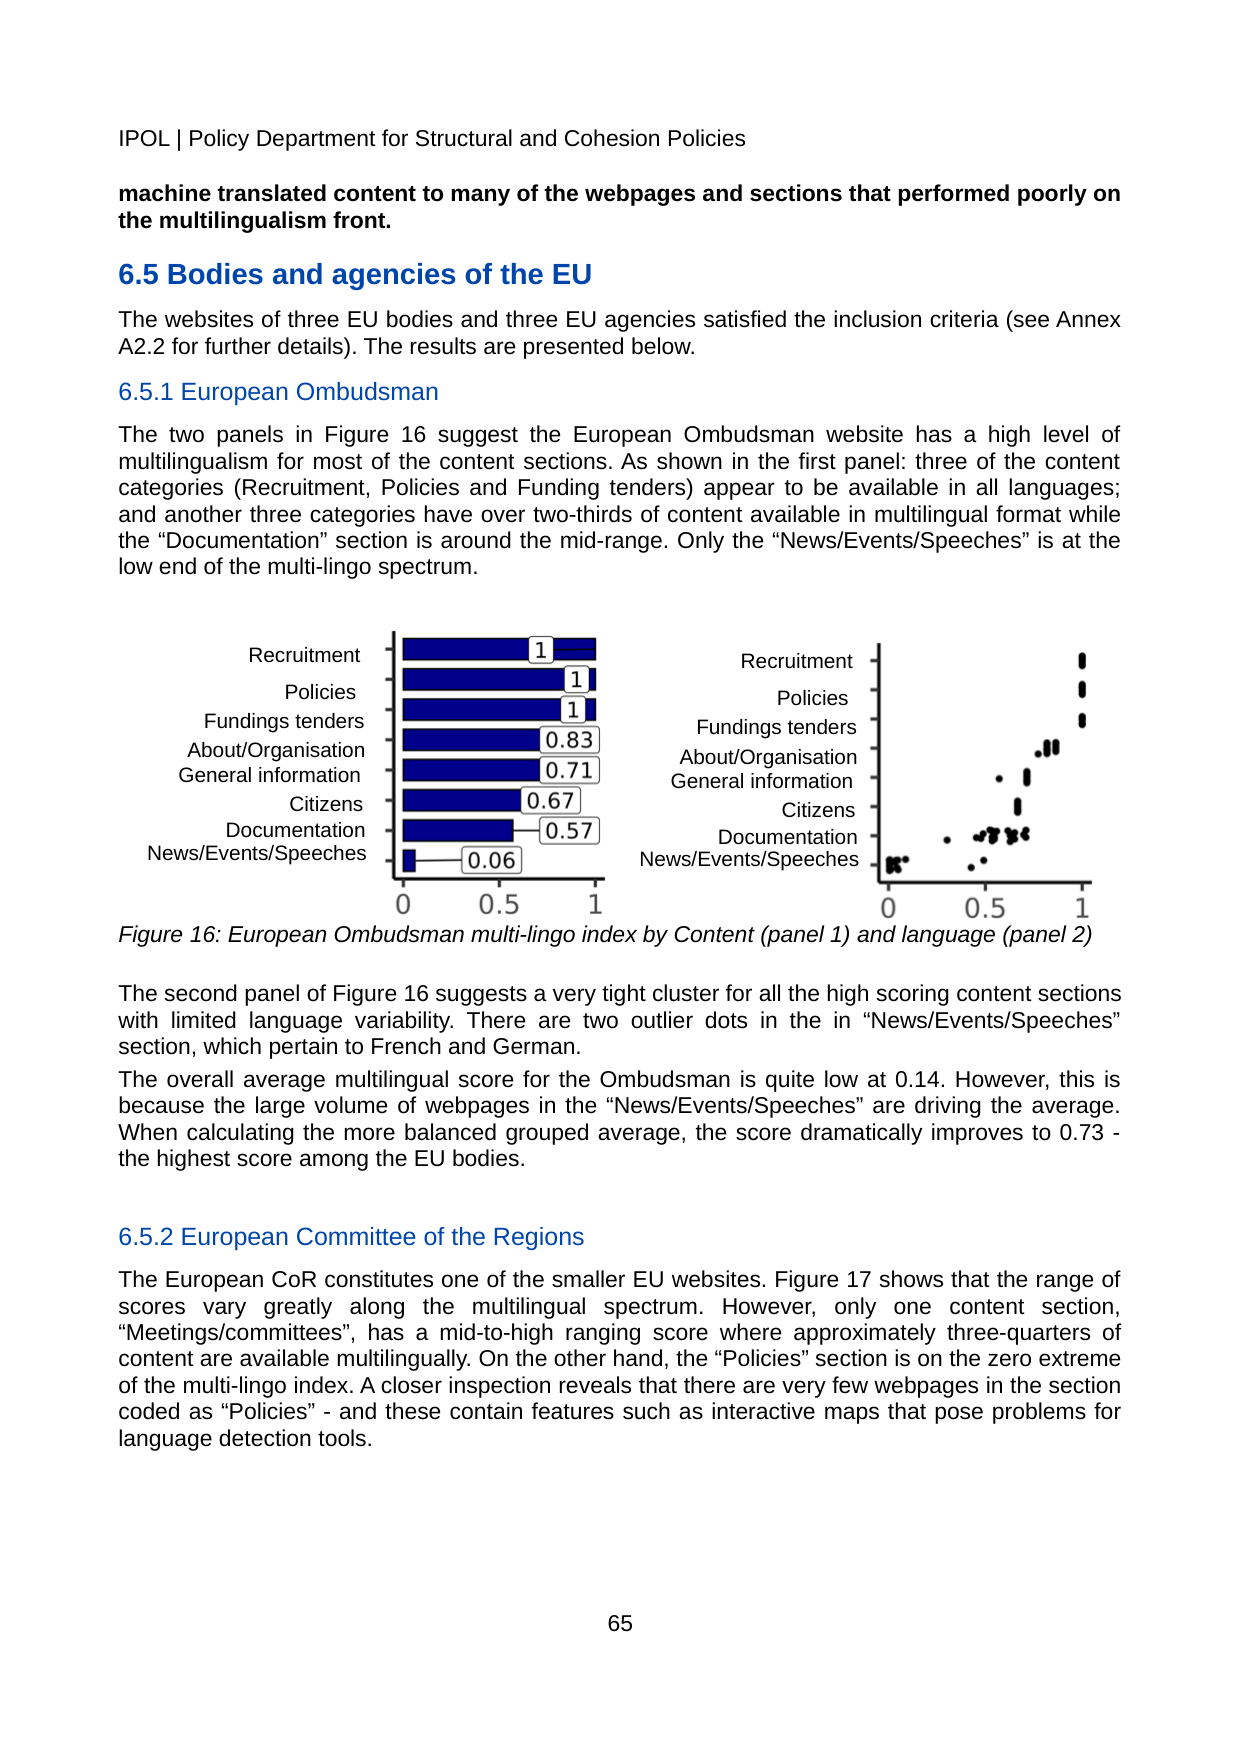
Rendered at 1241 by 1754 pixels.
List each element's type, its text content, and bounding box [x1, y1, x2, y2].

subtitle 6.5 Bodies and agencies of the EU [118, 257, 1122, 291]
text Figure 16: European Ombudsman multi-lingo index by Content (panel 1) and language (panel 2) [118, 635, 1096, 947]
picture [864, 632, 1096, 921]
text The websites of three EU bodies and three EU agencies satisfied the inclusion criteria (see Annex A2.2 for further details). The results are presented below. [118, 306, 1122, 359]
subtitle 6.5.2 European Committee of the Regions [118, 1222, 1122, 1251]
text machine translated content to many of the webpages and sections that performed poorly on the multilingualism front. [118, 180, 1122, 233]
text The second panel of Figure 16 suggests a very tight cluster for all the high scoring content sections with limited language variability. There are two outlier dots in the in “News/Events/Speeches” section, which pertain to French and German. [118, 980, 1122, 1059]
text The European CoR constitutes one of the smaller EU websites. Figure 17 shows that the range of scores vary greatly along the multilingual spectrum. However, only one content section, “Meetings/committees”, has a mid-to-high ranging score where approximately three-quarters of content are available multilingually. On the other hand, the “Policies” section is on the zero extreme of the multi-lingo index. A closer inspection reveals that there are very few webpages in the section coded as “Policies” - and these contain features such as interactive maps that pose problems for language detection tools. [118, 1266, 1122, 1451]
picture [380, 622, 609, 921]
text The two panels in Figure 16 suggest the European Ombudsman website has a high level of multilingualism for most of the content sections. As shown in the first panel: three of the content categories (Recruitment, Policies and Funding tenders) appear to be available in all languages; and another three categories have over two-thirds of content available in multilingual format while the “Documentation” section is around the mid-range. Only the “News/Events/Speeches” is at the low end of the multi-lingo spectrum. [118, 421, 1122, 579]
text The overall average multilingual score for the Ombudsman is quite low at 0.14. However, this is because the large volume of webpages in the “News/Events/Speeches” are driving the average. When calculating the more balanced grouped average, the score dramatically improves to 0.73 -the highest score among the EU bodies. [118, 1066, 1122, 1171]
subtitle 6.5.1 European Ombudsman [118, 377, 1122, 406]
